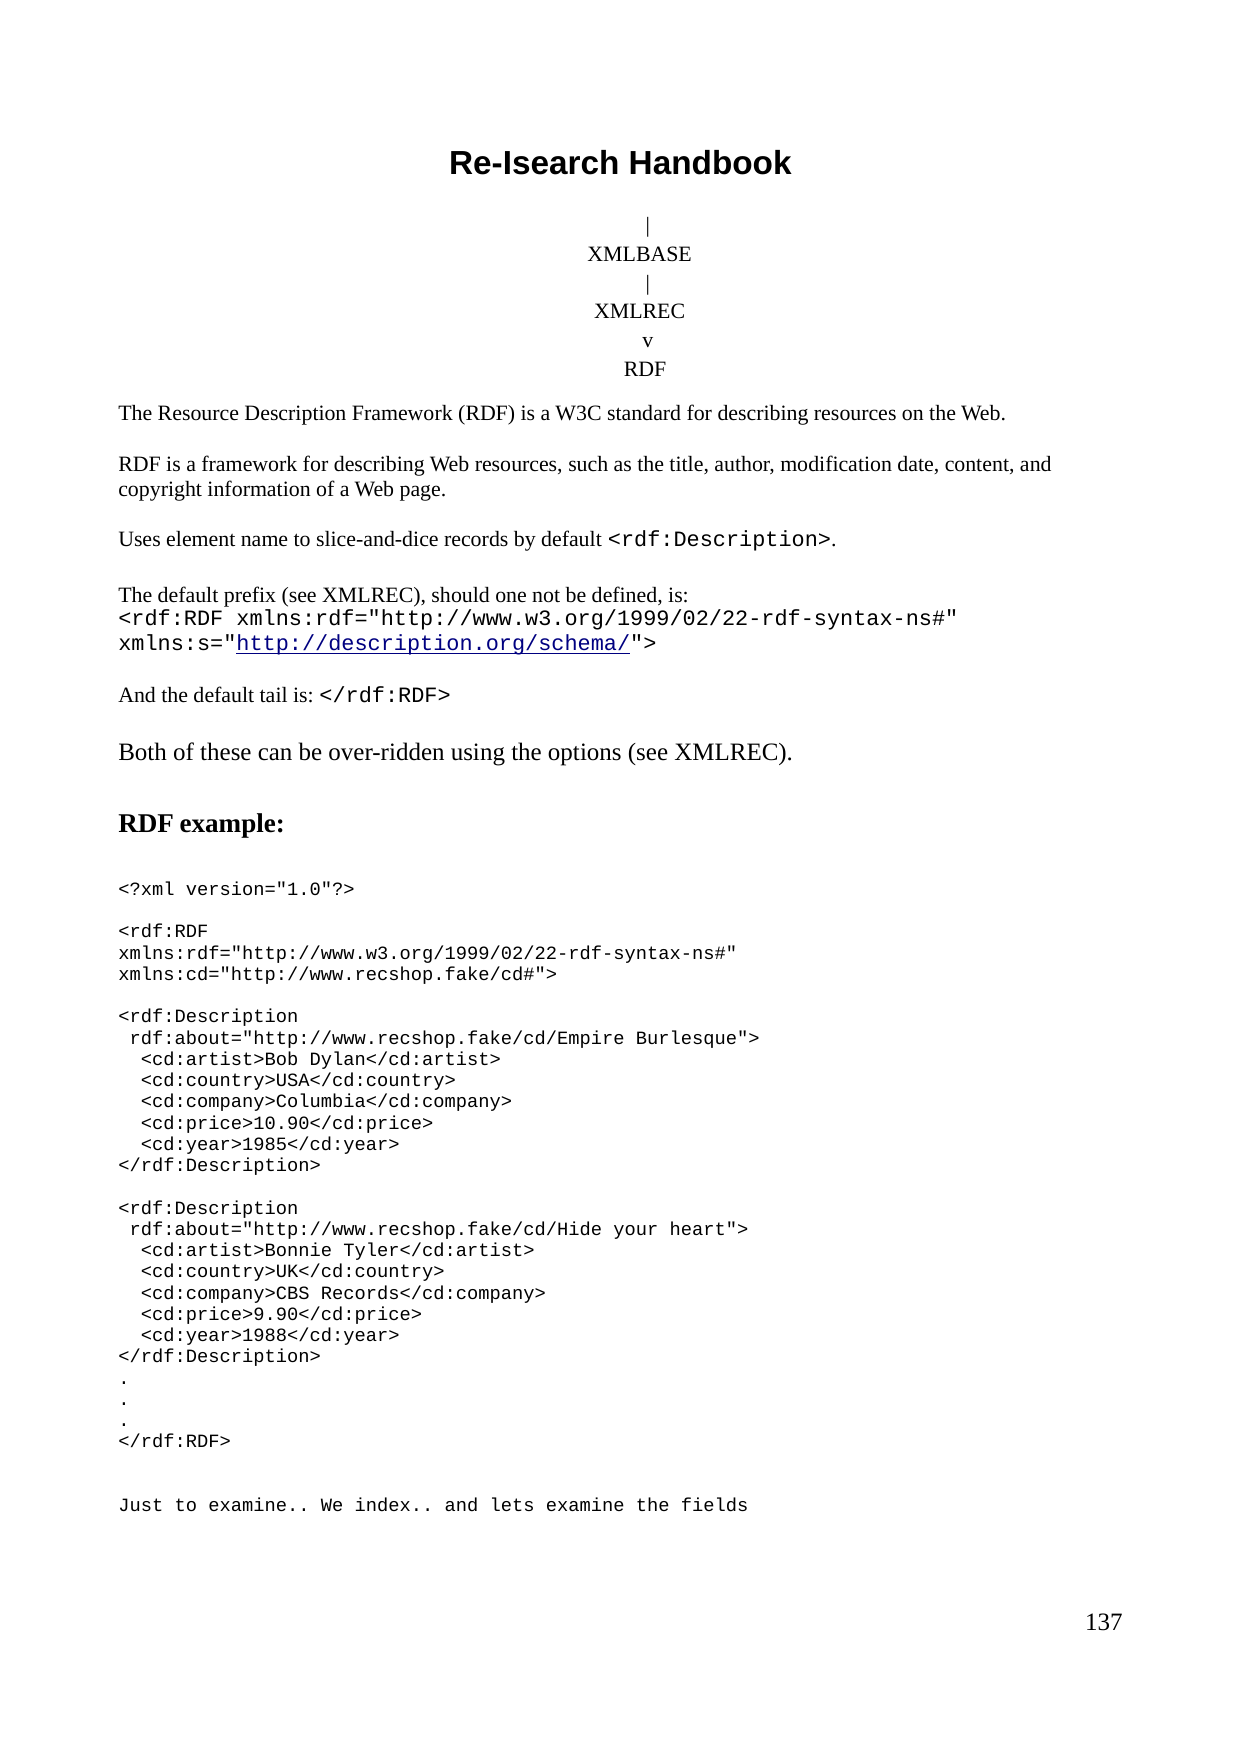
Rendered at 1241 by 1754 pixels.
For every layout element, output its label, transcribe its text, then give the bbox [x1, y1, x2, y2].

text xmlns:rdf="http://www.w3.org/1999/02/22-rdf-syntax-ns#" [118, 943, 1122, 965]
text And the default tail is: </rdf:RDF> [118, 682, 1122, 709]
text <cd:price>10.90</cd:price> [118, 1113, 1122, 1135]
text | [118, 269, 1122, 295]
text <rdf:Description [118, 1198, 1122, 1220]
text </rdf:RDF> [118, 1432, 1122, 1453]
text </rdf:Description> [118, 1156, 1122, 1177]
text <cd:country>UK</cd:country> [118, 1262, 1122, 1283]
text Just to examine.. We index.. and lets examine the fields [118, 1496, 1122, 1517]
text <cd:company>Columbia</cd:company> [118, 1092, 1122, 1113]
text <rdf:RDF xmlns:rdf="http://www.w3.org/1999/02/22-rdf-syntax-ns#" [118, 607, 1122, 632]
text . [118, 1411, 1122, 1432]
text <cd:artist>Bob Dylan</cd:artist> [118, 1050, 1122, 1071]
text The default prefix (see XMLREC), should one not be defined, is: [118, 582, 1122, 607]
subtitle RDF example: [118, 807, 1122, 838]
text . [118, 1390, 1122, 1411]
text RDF [118, 356, 1122, 382]
text <cd:country>USA</cd:country> [118, 1071, 1122, 1092]
text <cd:year>1988</cd:year> [118, 1326, 1122, 1347]
text <?xml version="1.0"?> [118, 880, 1122, 901]
text XMLBASE [118, 241, 1122, 266]
text xmlns:s="http://description.org/schema/"> [118, 632, 1122, 657]
text <rdf:RDF [118, 922, 1122, 943]
text <cd:artist>Bonnie Tyler</cd:artist> [118, 1241, 1122, 1262]
text rdf:about="http://www.recshop.fake/cd/Empire Burlesque"> [118, 1028, 1122, 1050]
text v [118, 327, 1122, 353]
text RDF is a framework for describing Web resources, such as the title, author, modification date, content, and copyright information of a Web page. [118, 451, 1122, 501]
text Uses element name to slice-and-dice records by default <rdf:Description>. [118, 526, 1122, 553]
text <cd:company>CBS Records</cd:company> [118, 1283, 1122, 1305]
text XMLREC [118, 298, 1122, 324]
text The Resource Description Framework (RDF) is a W3C standard for describing resources on the Web. [118, 400, 1122, 426]
text rdf:about="http://www.recshop.fake/cd/Hide your heart"> [118, 1220, 1122, 1241]
text <rdf:Description [118, 1007, 1122, 1028]
text <cd:year>1985</cd:year> [118, 1135, 1122, 1156]
text xmlns:cd="http://www.recshop.fake/cd#"> [118, 965, 1122, 986]
text | [118, 212, 1122, 237]
text Both of these can be over-ridden using the options (see XMLREC). [118, 737, 1122, 766]
text . [118, 1368, 1122, 1390]
text </rdf:Description> [118, 1347, 1122, 1368]
text <cd:price>9.90</cd:price> [118, 1305, 1122, 1326]
